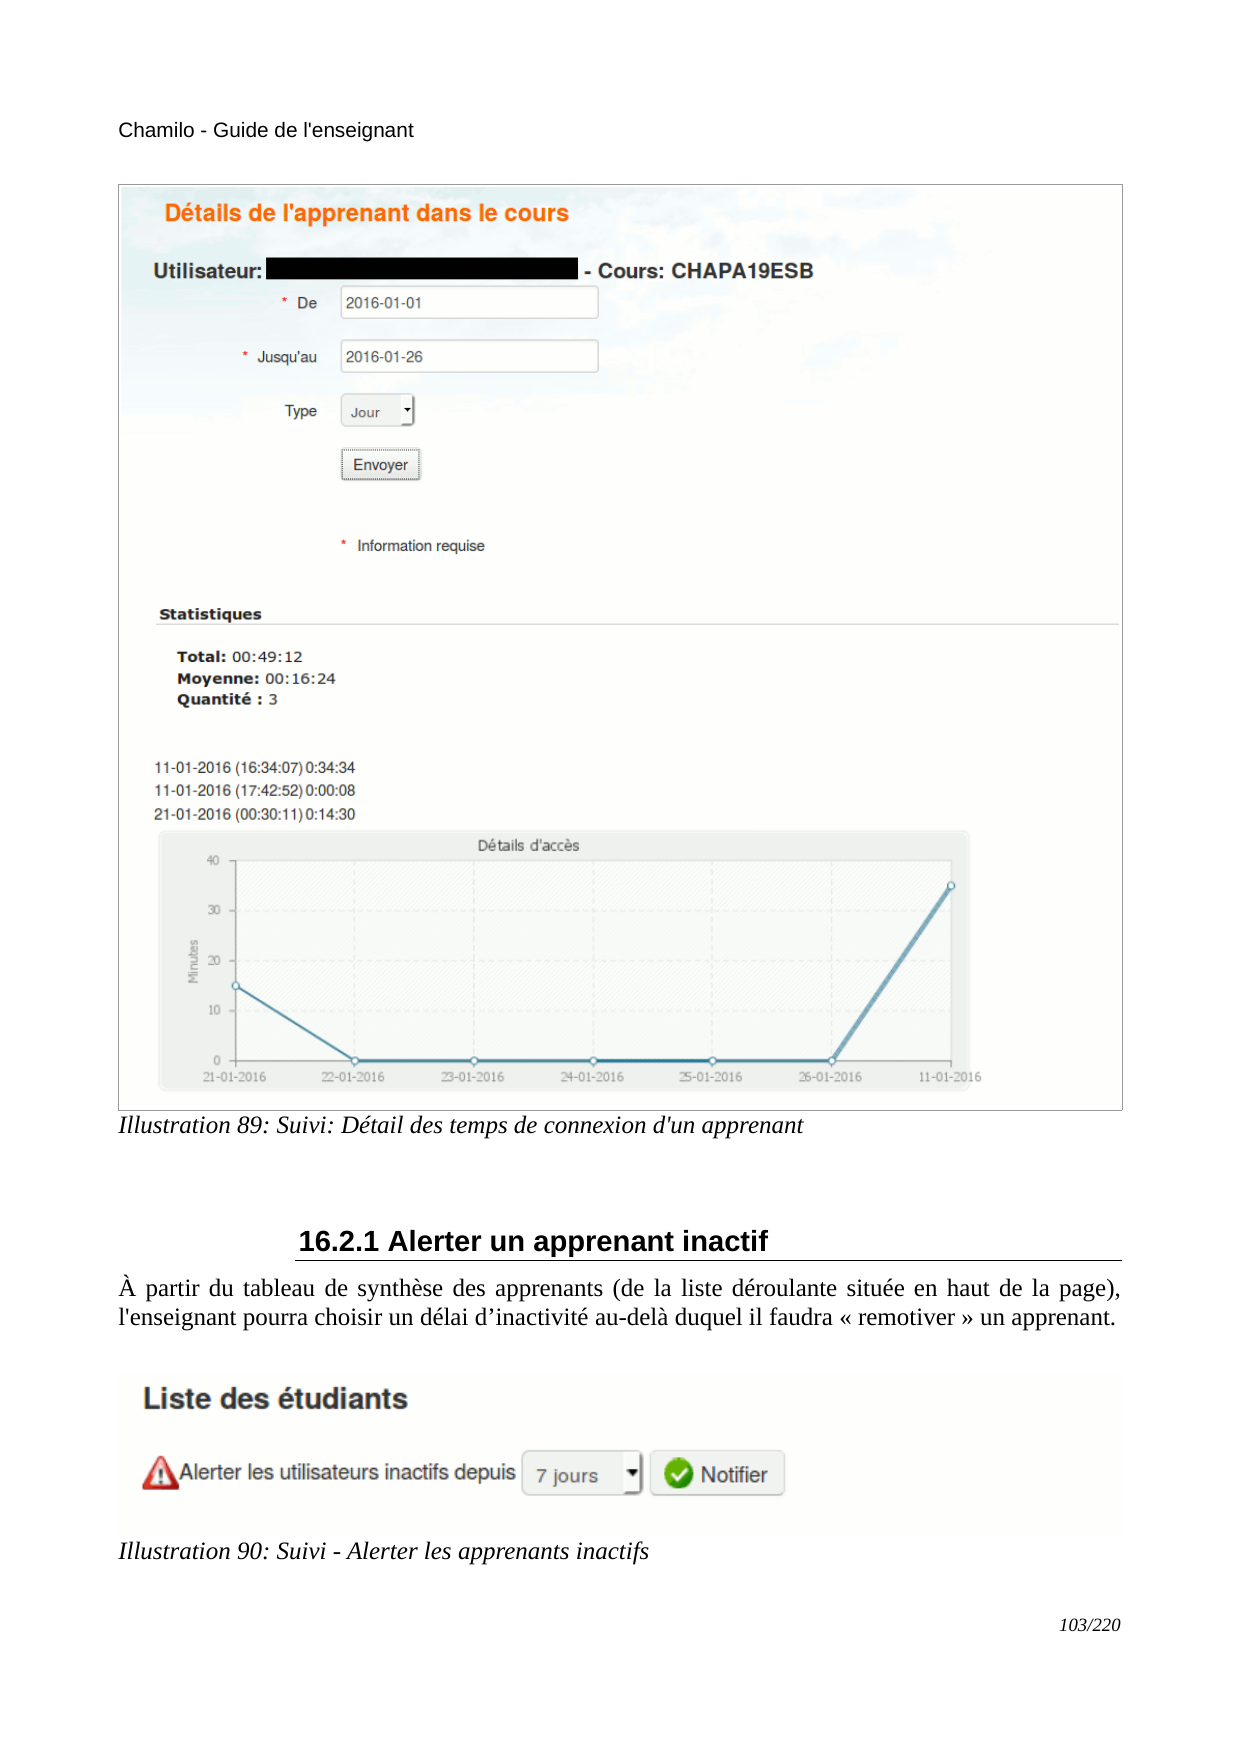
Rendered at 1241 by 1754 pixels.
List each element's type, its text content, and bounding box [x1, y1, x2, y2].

picture [121, 187, 1119, 1107]
subtitle Alerter un apprenant inactif [295, 1221, 1122, 1260]
picture [118, 1371, 1122, 1537]
text Illustration 90: Suivi - Alerter les apprenants inactifs [118, 1537, 1122, 1565]
text Illustration 89: Suivi: Détail des temps de connexion d'un apprenant [118, 1111, 1122, 1138]
text [119, 185, 1122, 1110]
text À partir du tableau de synthèse des apprenants (de la liste déroulante située en haut de la page), l'enseignant pourra choisir un délai d’inactivité au-delà duquel il faudra « remotiver » un apprenant. [118, 1273, 1122, 1330]
